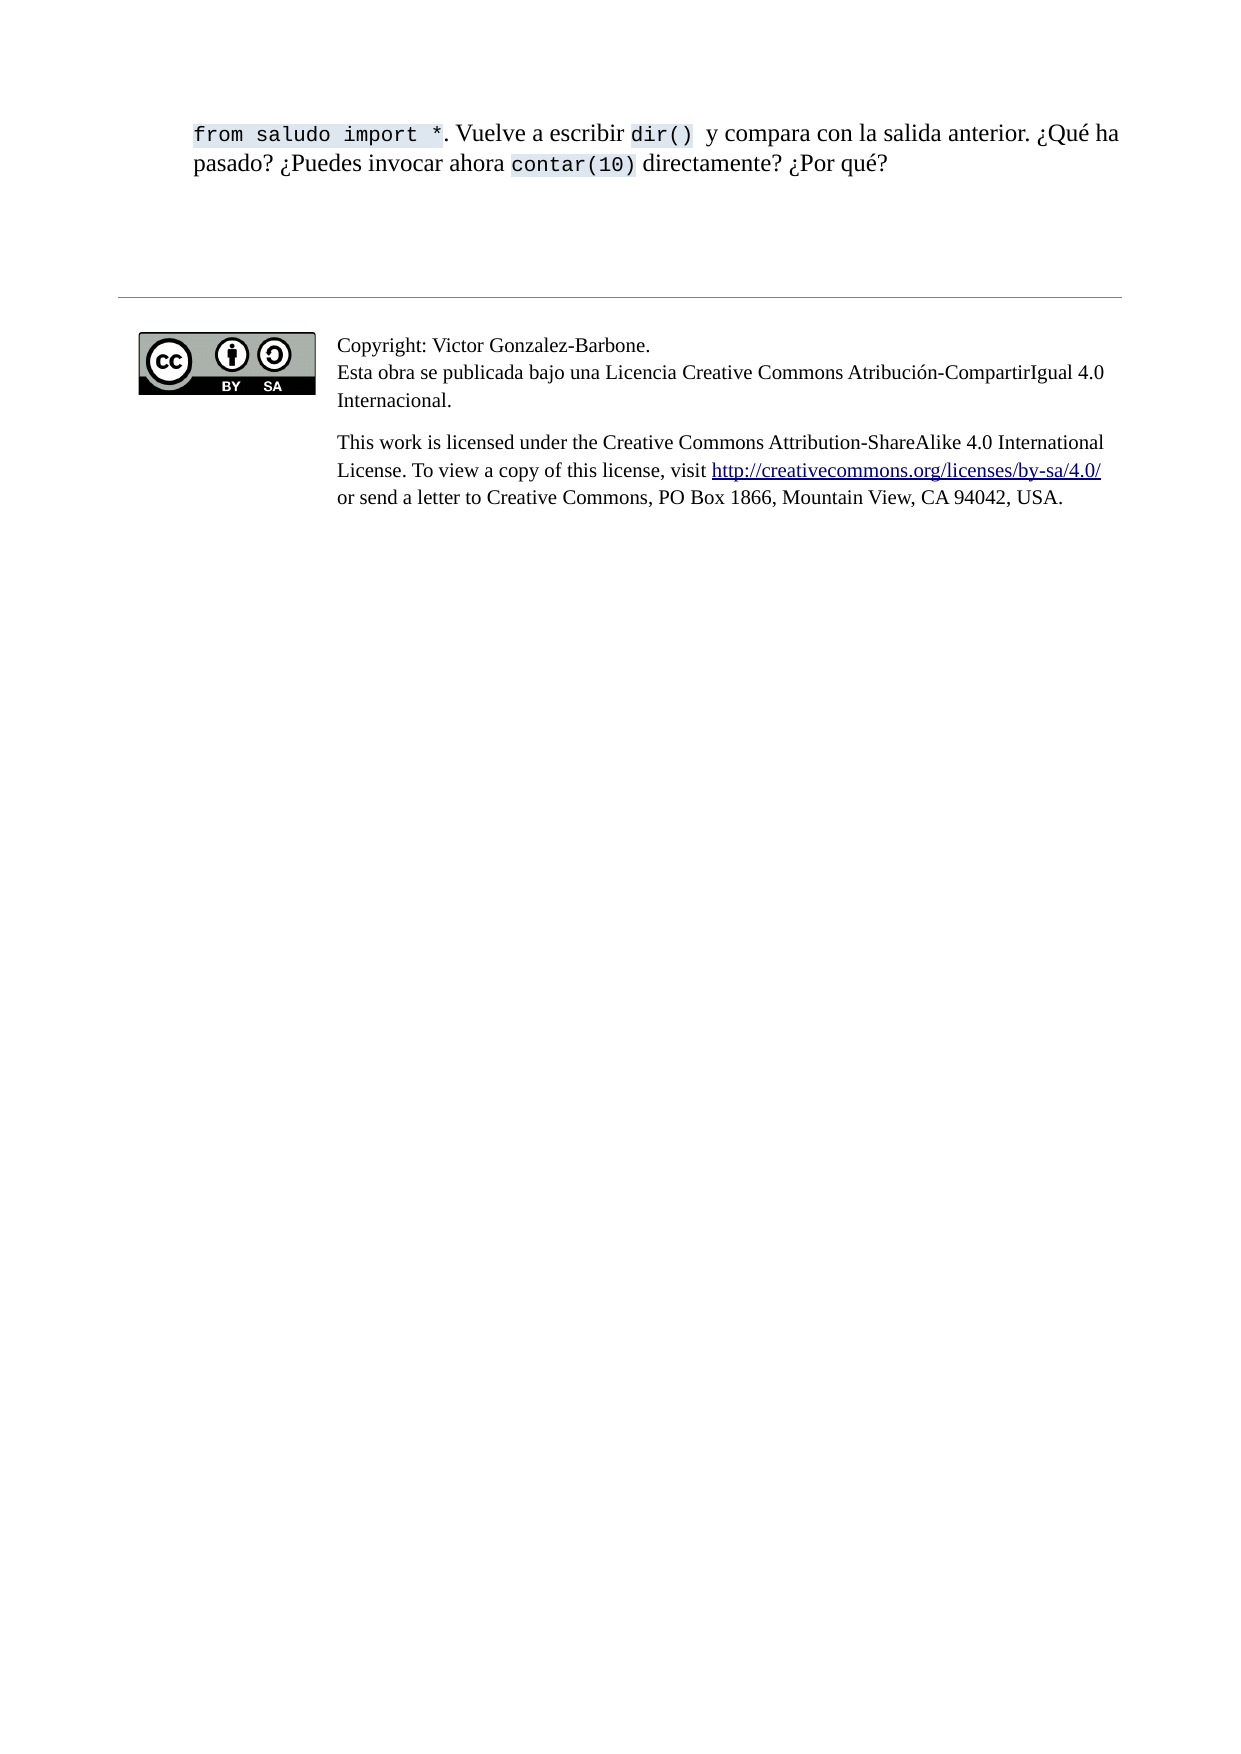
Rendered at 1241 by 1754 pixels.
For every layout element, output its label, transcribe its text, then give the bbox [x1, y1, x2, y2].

table_header Copyright: Victor Gonzalez-Barbone. Esta obra se publicada bajo una Licencia Creative Commons Atribución-CompartirIgual 4.0 Internacional. This work is licensed under the Creative Commons Attribution-ShareAlike 4.0 International License. To view a copy of this license, visit http://creativecommons.org/licenses/by-sa/4.0/ or send a letter to Creative Commons, PO Box 1866, Mountain View, CA 94042, USA. [331, 327, 1123, 533]
table_header [124, 327, 331, 533]
list from saludo import *. Vuelve a escribir dir() y compara con la salida anterior. ¿Qué ha pasado? ¿Puedes invocar ahora contar(10) directamente? ¿Por qué? [156, 118, 1122, 177]
picture [138, 332, 316, 395]
